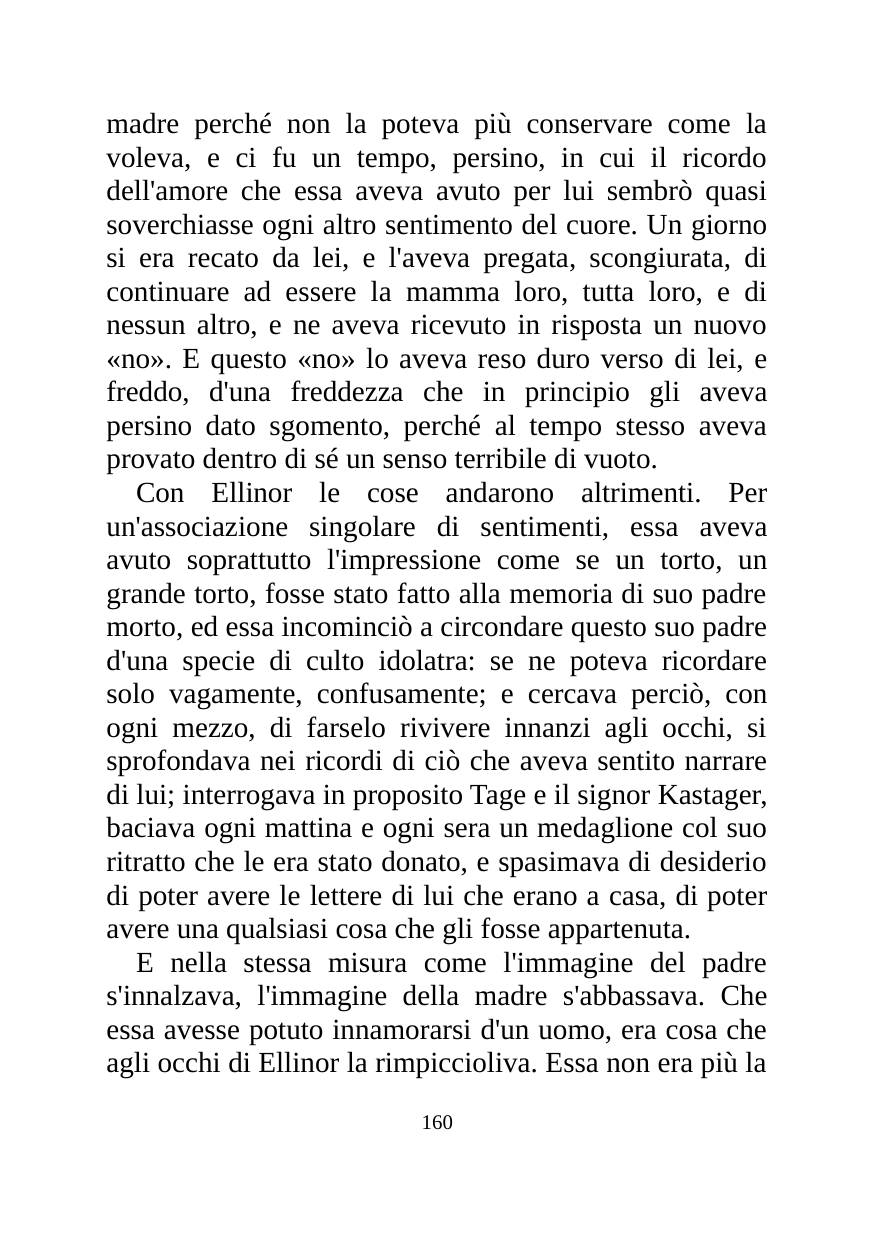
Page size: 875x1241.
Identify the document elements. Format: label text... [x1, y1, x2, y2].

text E nella stessa misura come l'immagine del padre s'innalzava, l'immagine della madre s'abbassava. Che essa avesse potuto innamorarsi d'un uomo, era cosa che agli occhi di Ellinor la rimpiccioliva. Essa non era più la [106, 945, 768, 1079]
text Con Ellinor le cose andarono altrimenti. Per un'associazione singolare di sentimenti, essa aveva avuto soprattutto l'impressione come se un torto, un grande torto, fosse stato fatto alla memoria di suo padre morto, ed essa incominciò a circondare questo suo padre d'una specie di culto idolatra: se ne poteva ricordare solo vagamente, confusamente; e cercava perciò, con ogni mezzo, di farselo rivivere innanzi agli occhi, si sprofondava nei ricordi di ciò che aveva sentito narrare di lui; interrogava in proposito Tage e il signor Kastager, baciava ogni mattina e ogni sera un medaglione col suo ritratto che le era stato donato, e spasimava di desiderio di poter avere le lettere di lui che erano a casa, di poter avere una qualsiasi cosa che gli fosse appartenuta. [106, 475, 768, 945]
text madre perché non la poteva più conservare come la voleva, e ci fu un tempo, persino, in cui il ricordo dell'amore che essa aveva avuto per lui sembrò quasi soverchiasse ogni altro sentimento del cuore. Un giorno si era recato da lei, e l'aveva pregata, scongiurata, di continuare ad essere la mamma loro, tutta loro, e di nessun altro, e ne aveva ricevuto in risposta un nuovo «no». E questo «no» lo aveva reso duro verso di lei, e freddo, d'una freddezza che in principio gli aveva persino dato sgomento, perché al tempo stesso aveva provato dentro di sé un senso terribile di vuoto. [106, 106, 768, 475]
